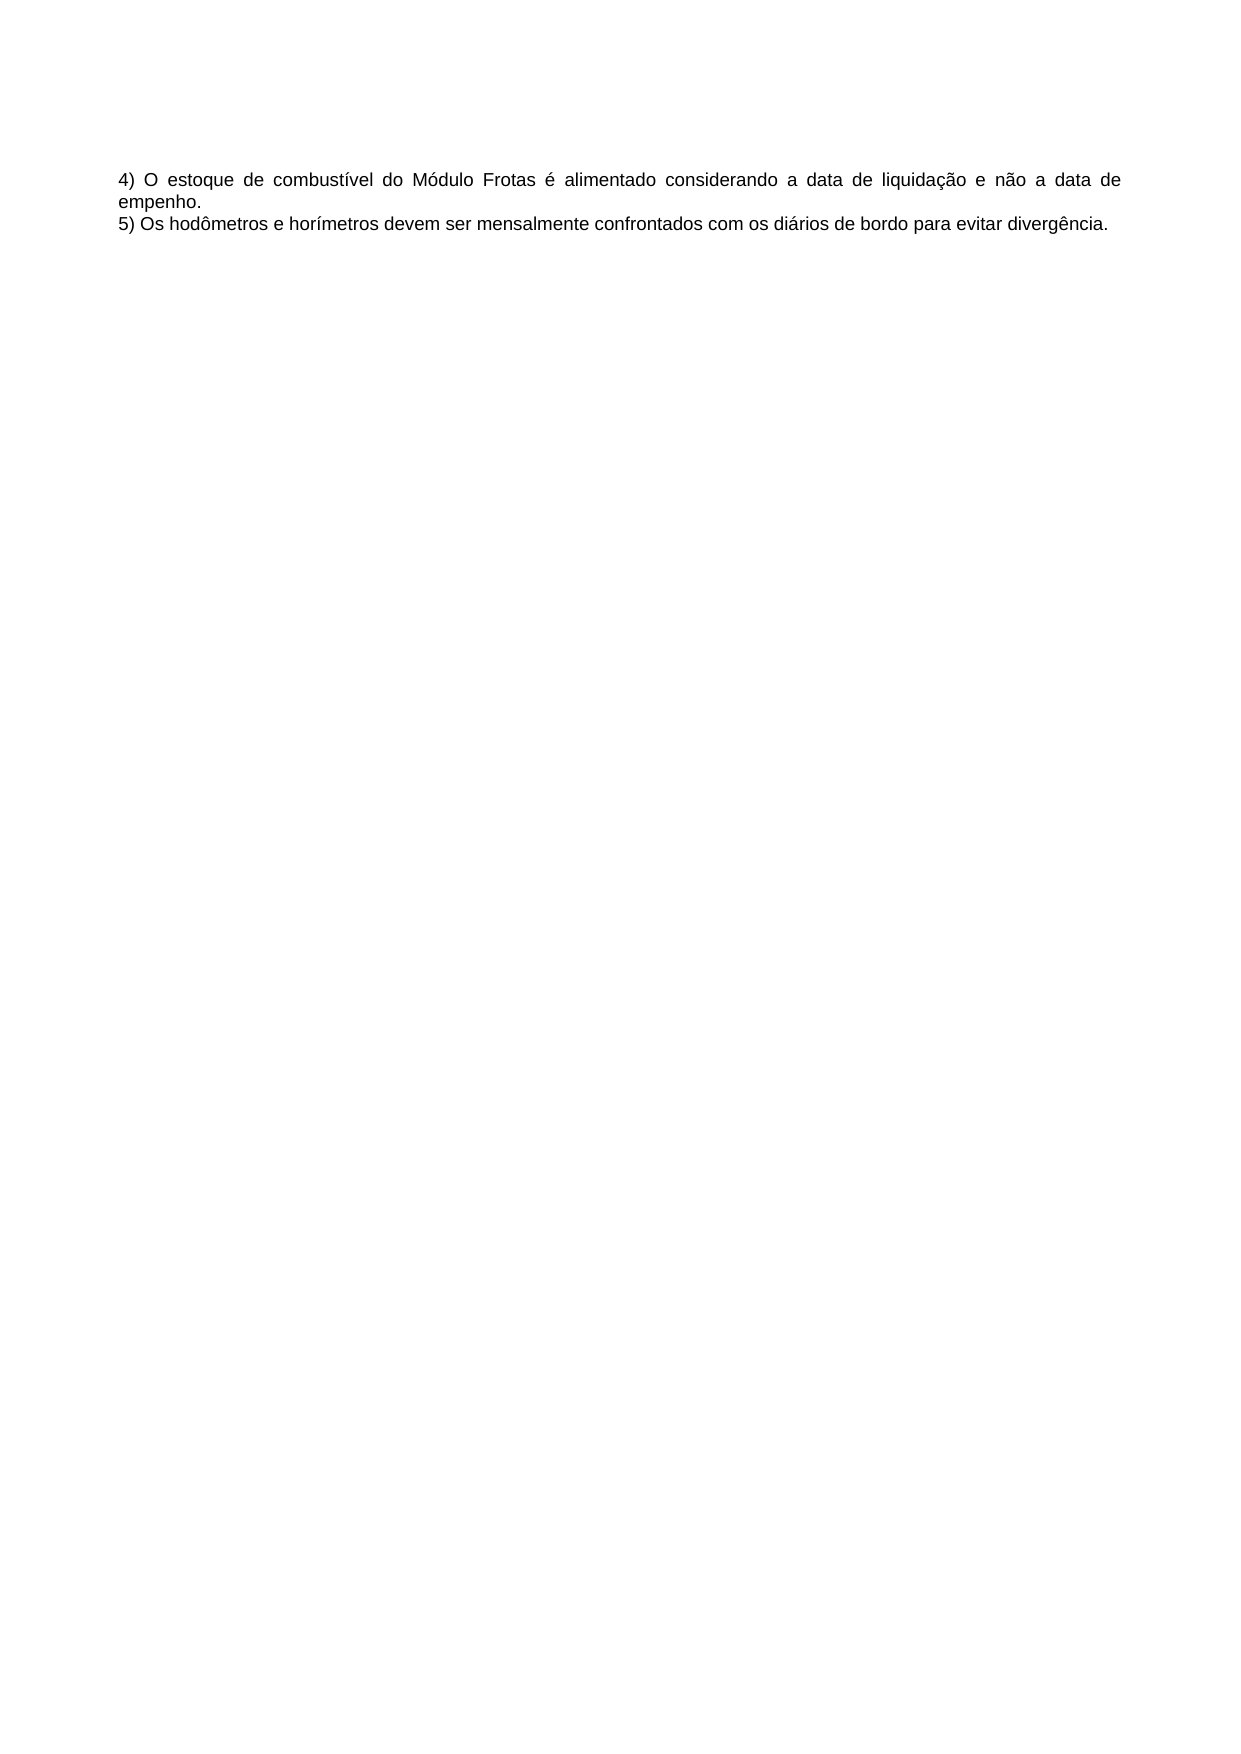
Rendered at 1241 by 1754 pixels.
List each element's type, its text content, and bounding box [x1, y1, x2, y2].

text 5) Os hodômetros e horímetros devem ser mensalmente confrontados com os diários de bordo para evitar divergência. [118, 212, 1122, 234]
text 4) O estoque de combustível do Módulo Frotas é alimentado considerando a data de liquidação e não a data de empenho. [118, 169, 1122, 212]
